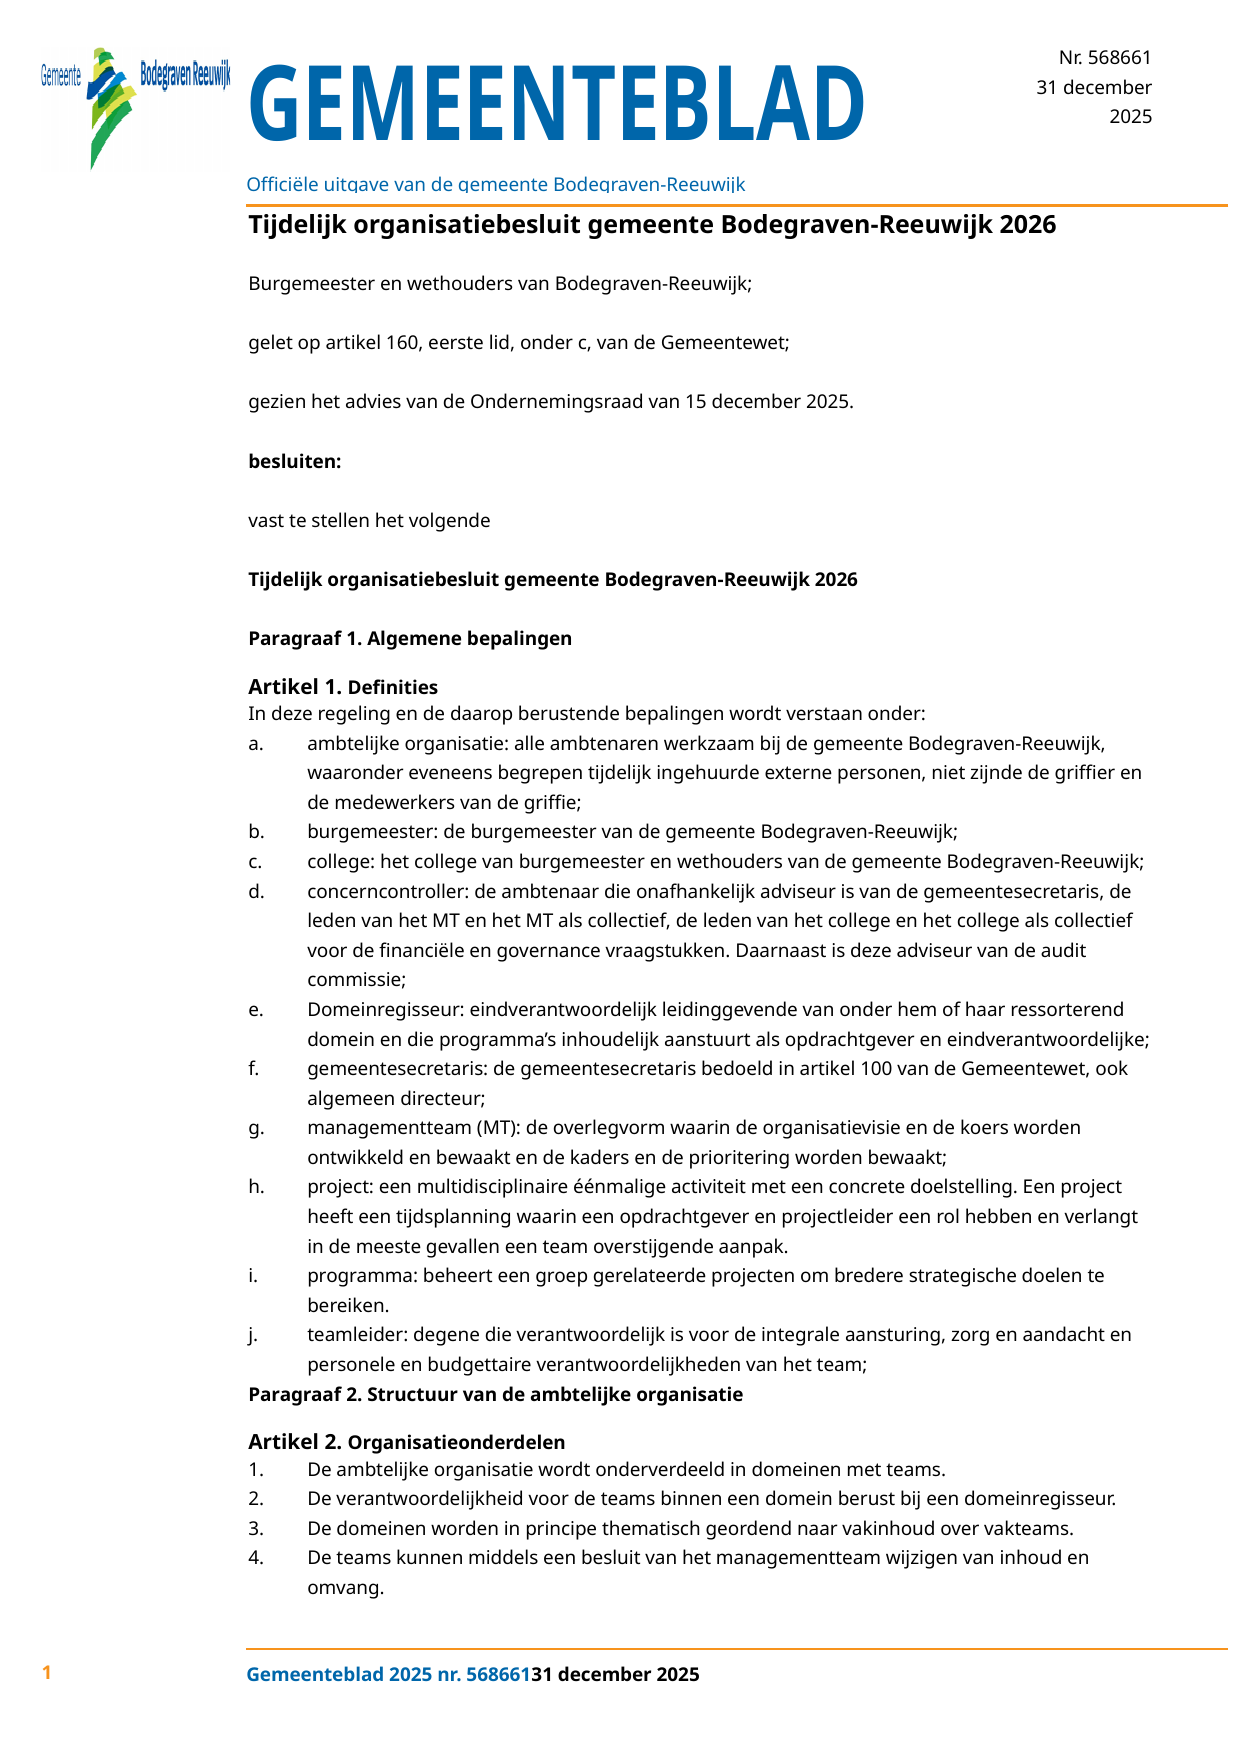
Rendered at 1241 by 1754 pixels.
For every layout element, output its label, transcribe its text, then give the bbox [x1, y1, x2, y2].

text Tijdelijk organisatiebesluit gemeente Bodegraven-Reeuwijk 2026 [248, 566, 1152, 592]
text Tijdelijk organisatiebesluit gemeente Bodegraven-Reeuwijk 2026 [248, 207, 1152, 241]
text Artikel 1. Definities [248, 672, 1152, 700]
list concerncontroller: de ambtenaar die onafhankelijk adviseur is van de gemeentesecretaris, de leden van het MT en het MT als collectief, de leden van het college en het college als collectief voor de financiële en governance vraagstukken. Daarnaast is deze adviseur van de audit commissie; [248, 878, 1152, 992]
list gemeentesecretaris: de gemeentesecretaris bedoeld in artikel 100 van de Gemeentewet, ook algemeen directeur; [248, 1055, 1152, 1111]
list De domeinen worden in principe thematisch geordend naar vakinhoud over vakteams. [248, 1515, 1152, 1541]
text Paragraaf 2. Structuur van de ambtelijke organisatie [248, 1381, 1152, 1406]
list burgemeester: de burgemeester van de gemeente Bodegraven-Reeuwijk; [248, 819, 1152, 844]
list ambtelijke organisatie: alle ambtenaren werkzaam bij de gemeente Bodegraven-Reeuwijk, waaronder eveneens begrepen tijdelijk ingehuurde externe personen, niet zijnde de griffier en de medewerkers van de griffie; [248, 730, 1152, 815]
list De verantwoordelijkheid voor de teams binnen een domein berust bij een domeinregisseur. [248, 1485, 1152, 1511]
list managementteam (MT): de overlegvorm waarin de organisatievisie en de koers worden ontwikkeld en bewaakt en de kaders en de prioritering worden bewaakt; [248, 1114, 1152, 1170]
list college: het college van burgemeester en wethouders van de gemeente Bodegraven-Reeuwijk; [248, 848, 1152, 874]
text gelet op artikel 160, eerste lid, onder c, van de Gemeentewet; [248, 329, 1152, 355]
text Paragraaf 1. Algemene bepalingen [248, 625, 1152, 651]
list Domeinregisseur: eindverantwoordelijk leidinggevende van onder hem of haar ressorterend domein en die programma’s inhoudelijk aanstuurt als opdrachtgever en eindverantwoordelijke; [248, 996, 1152, 1051]
picture [41, 47, 231, 172]
list teamleider: degene die verantwoordelijk is voor de integrale aansturing, zorg en aandacht en personele en budgettaire verantwoordelijkheden van het team; [248, 1322, 1152, 1377]
list De ambtelijke organisatie wordt onderverdeeld in domeinen met teams. [248, 1456, 1152, 1481]
list project: een multidisciplinaire éénmalige activiteit met een concrete doelstelling. Een project heeft een tijdsplanning waarin een opdrachtgever en projectleider een rol hebben en verlangt in de meeste gevallen een team overstijgende aanpak. [248, 1174, 1152, 1258]
text vast te stellen het volgende [248, 507, 1152, 533]
text Burgemeester en wethouders van Bodegraven-Reeuwijk; [248, 270, 1152, 296]
list De teams kunnen middels een besluit van het managementteam wijzigen van inhoud en omvang. [248, 1544, 1152, 1600]
text gezien het advies van de Ondernemingsraad van 15 december 2025. [248, 389, 1152, 414]
text In deze regeling en de daarop berustende bepalingen wordt verstaan onder: [248, 700, 1152, 726]
text Artikel 2. Organisatieonderdelen [248, 1427, 1152, 1456]
text besluiten: [248, 448, 1152, 473]
list programma: beheert een groep gerelateerde projecten om bredere strategische doelen te bereiken. [248, 1262, 1152, 1318]
